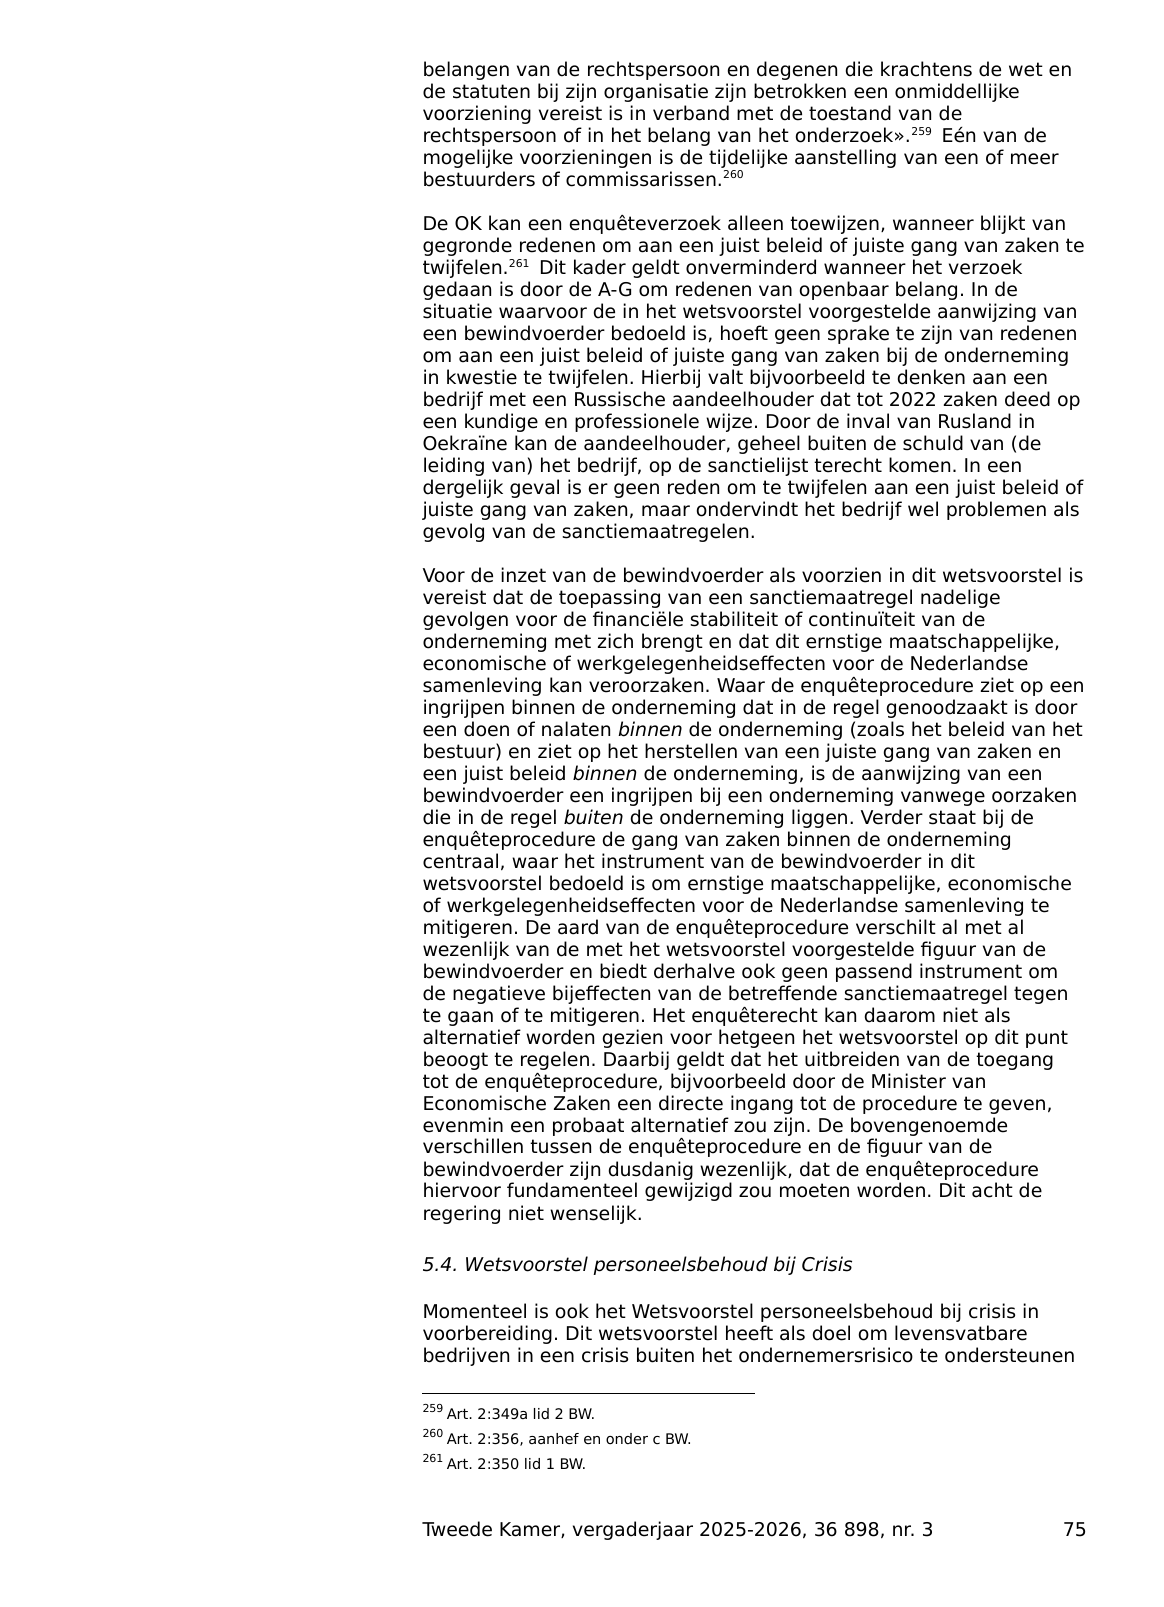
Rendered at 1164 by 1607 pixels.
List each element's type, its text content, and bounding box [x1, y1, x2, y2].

text Art. 2:350 lid 1 BW. [422, 1452, 1087, 1474]
text Art. 2:349a lid 2 BW. [422, 1402, 1087, 1424]
text Voor de inzet van de bewindvoerder als voorzien in dit wetsvoorstel is vereist dat de toepassing van een sanctiemaatregel nadelige gevolgen voor de financiële stabiliteit of continuïteit van de onderneming met zich brengt en dat dit ernstige maatschappelijke, economische of werkgelegenheidseffecten voor de Nederlandse samenleving kan veroorzaken. Waar de enquêteprocedure ziet op een ingrijpen binnen de onderneming dat in de regel genoodzaakt is door een doen of nalaten binnen de onderneming (zoals het beleid van het bestuur) en ziet op het herstellen van een juiste gang van zaken en een juist beleid binnen de onderneming, is de aanwijzing van een bewindvoerder een ingrijpen bij een onderneming vanwege oorzaken die in de regel buiten de onderneming liggen. Verder staat bij de enquêteprocedure de gang van zaken binnen de onderneming centraal, waar het instrument van de bewindvoerder in dit wetsvoorstel bedoeld is om ernstige maatschappelijke, economische of werkgelegenheidseffecten voor de Nederlandse samenleving te mitigeren. De aard van de enquêteprocedure verschilt al met al wezenlijk van de met het wetsvoorstel voorgestelde figuur van de bewindvoerder en biedt derhalve ook geen passend instrument om de negatieve bijeffecten van de betreffende sanctiemaatregel tegen te gaan of te mitigeren. Het enquêterecht kan daarom niet als alternatief worden gezien voor hetgeen het wetsvoorstel op dit punt beoogt te regelen. Daarbij geldt dat het uitbreiden van de toegang tot de enquêteprocedure, bijvoorbeeld door de Minister van Economische Zaken een directe ingang tot de procedure te geven, evenmin een probaat alternatief zou zijn. De bovengenoemde verschillen tussen de enquêteprocedure en de figuur van de bewindvoerder zijn dusdanig wezenlijk, dat de enquêteprocedure hiervoor fundamenteel gewijzigd zou moeten worden. Dit acht de regering niet wenselijk. [422, 565, 1087, 1224]
text belangen van de rechtspersoon en degenen die krachtens de wet en de statuten bij zijn organisatie zijn betrokken een onmiddellijke voorziening vereist is in verband met de toestand van de rechtspersoon of in het belang van het onderzoek». Eén van de mogelijke voorzieningen is de tijdelijke aanstelling van een of meer bestuurders of commissarissen. [422, 59, 1087, 191]
text De OK kan een enquêteverzoek alleen toewijzen, wanneer blijkt van gegronde redenen om aan een juist beleid of juiste gang van zaken te twijfelen. Dit kader geldt onverminderd wanneer het verzoek gedaan is door de A-G om redenen van openbaar belang. In de situatie waarvoor de in het wetsvoorstel voorgestelde aanwijzing van een bewindvoerder bedoeld is, hoeft geen sprake te zijn van redenen om aan een juist beleid of juiste gang van zaken bij de onderneming in kwestie te twijfelen. Hierbij valt bijvoorbeeld te denken aan een bedrijf met een Russische aandeelhouder dat tot 2022 zaken deed op een kundige en professionele wijze. Door de inval van Rusland in Oekraïne kan de aandeelhouder, geheel buiten de schuld van (de leiding van) het bedrijf, op de sanctielijst terecht komen. In een dergelijk geval is er geen reden om te twijfelen aan een juist beleid of juiste gang van zaken, maar ondervindt het bedrijf wel problemen als gevolg van de sanctiemaatregelen. [422, 213, 1087, 543]
subtitle 5.4. Wetsvoorstel personeelsbehoud bij Crisis [422, 1254, 1087, 1276]
text Art. 2:356, aanhef en onder c BW. [422, 1427, 1087, 1449]
text Momenteel is ook het Wetsvoorstel personeelsbehoud bij crisis in voorbereiding. Dit wetsvoorstel heeft als doel om levensvatbare bedrijven in een crisis buiten het ondernemersrisico te ondersteunen [422, 1301, 1087, 1367]
